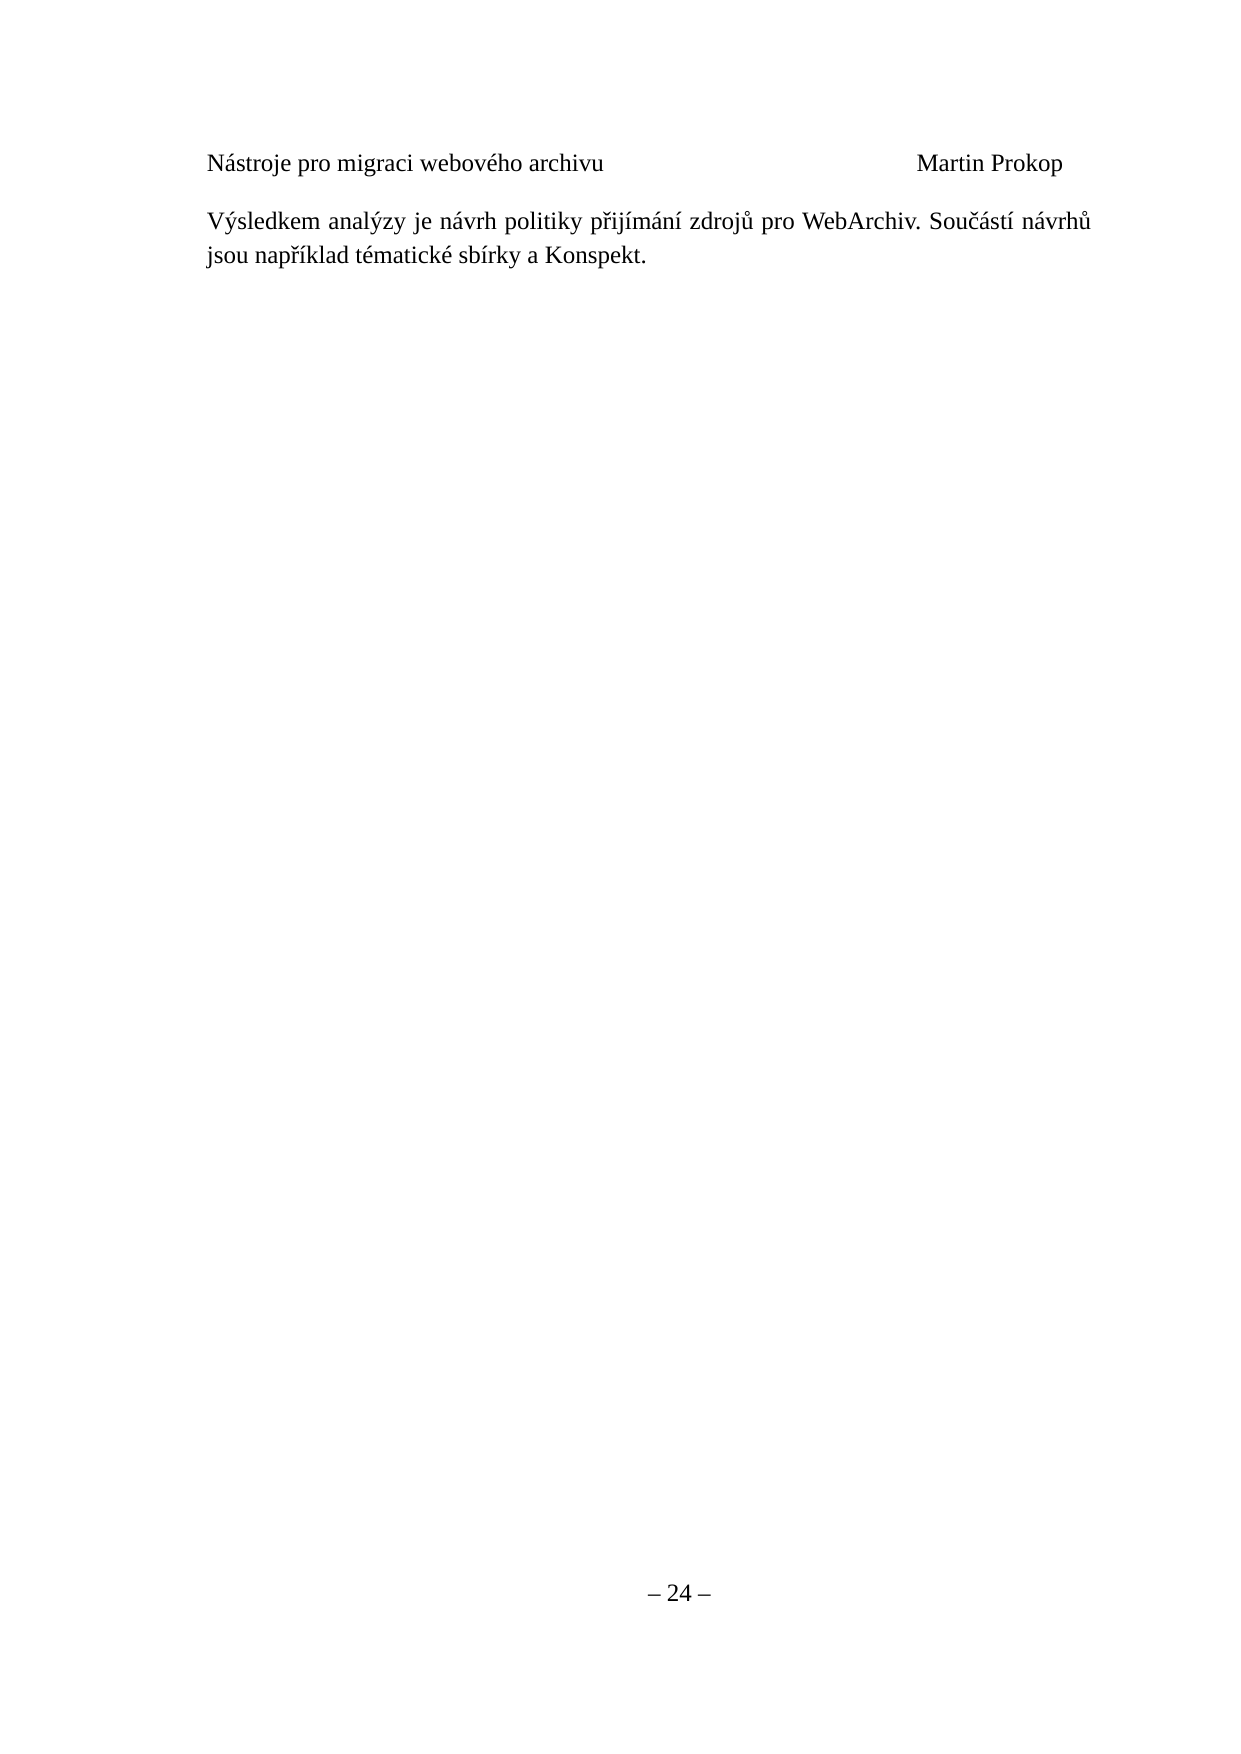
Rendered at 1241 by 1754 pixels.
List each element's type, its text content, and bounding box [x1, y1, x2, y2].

text Výsledkem analýzy je návrh politiky přijímání zdrojů pro WebArchiv. Součástí návrhů jsou například tématické sbírky a Konspekt. [207, 206, 1093, 269]
